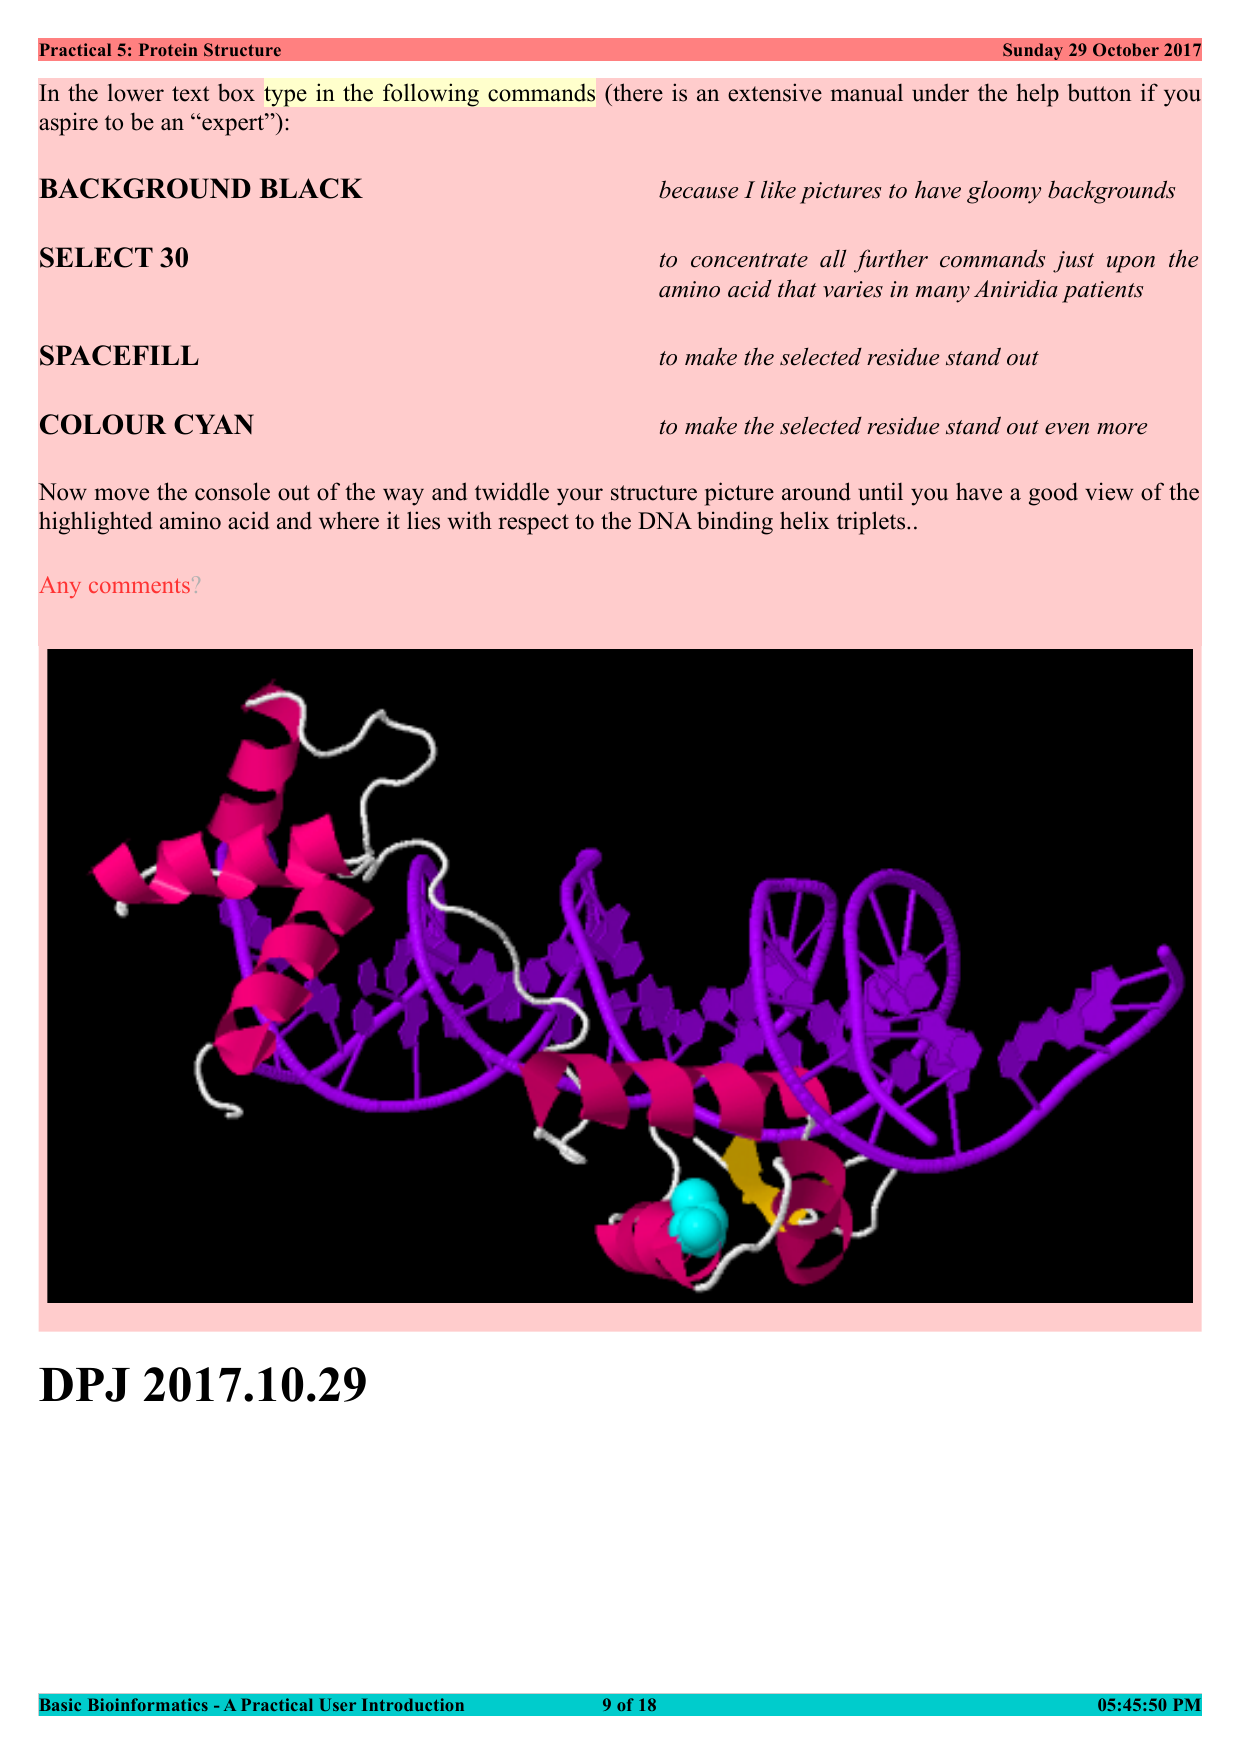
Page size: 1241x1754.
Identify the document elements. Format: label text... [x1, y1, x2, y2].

text In the lower text box type in the following commands (there is an extensive manual under the help button if you aspire to be an “expert”): [38, 78, 1202, 136]
text BACKGROUND BLACK because I like pictures to have gloomy backgrounds [38, 172, 1202, 205]
text SPACEFILL to make the selected residue stand out [38, 339, 1202, 372]
text COLOUR CYAN to make the selected residue stand out even more [38, 408, 1202, 441]
text DPJ 2017.10.29 [38, 1355, 1202, 1413]
text Now move the console out of the way and twiddle your structure picture around until you have a good view of the highlighted amino acid and where it lies with respect to the DNA binding helix triplets.. [38, 477, 1202, 535]
text Any comments? [38, 570, 1202, 599]
text SELECT 30 to concentrate all further commands just upon the amino acid that varies in many Aniridia patients [38, 241, 1202, 303]
picture [47, 649, 1193, 1303]
